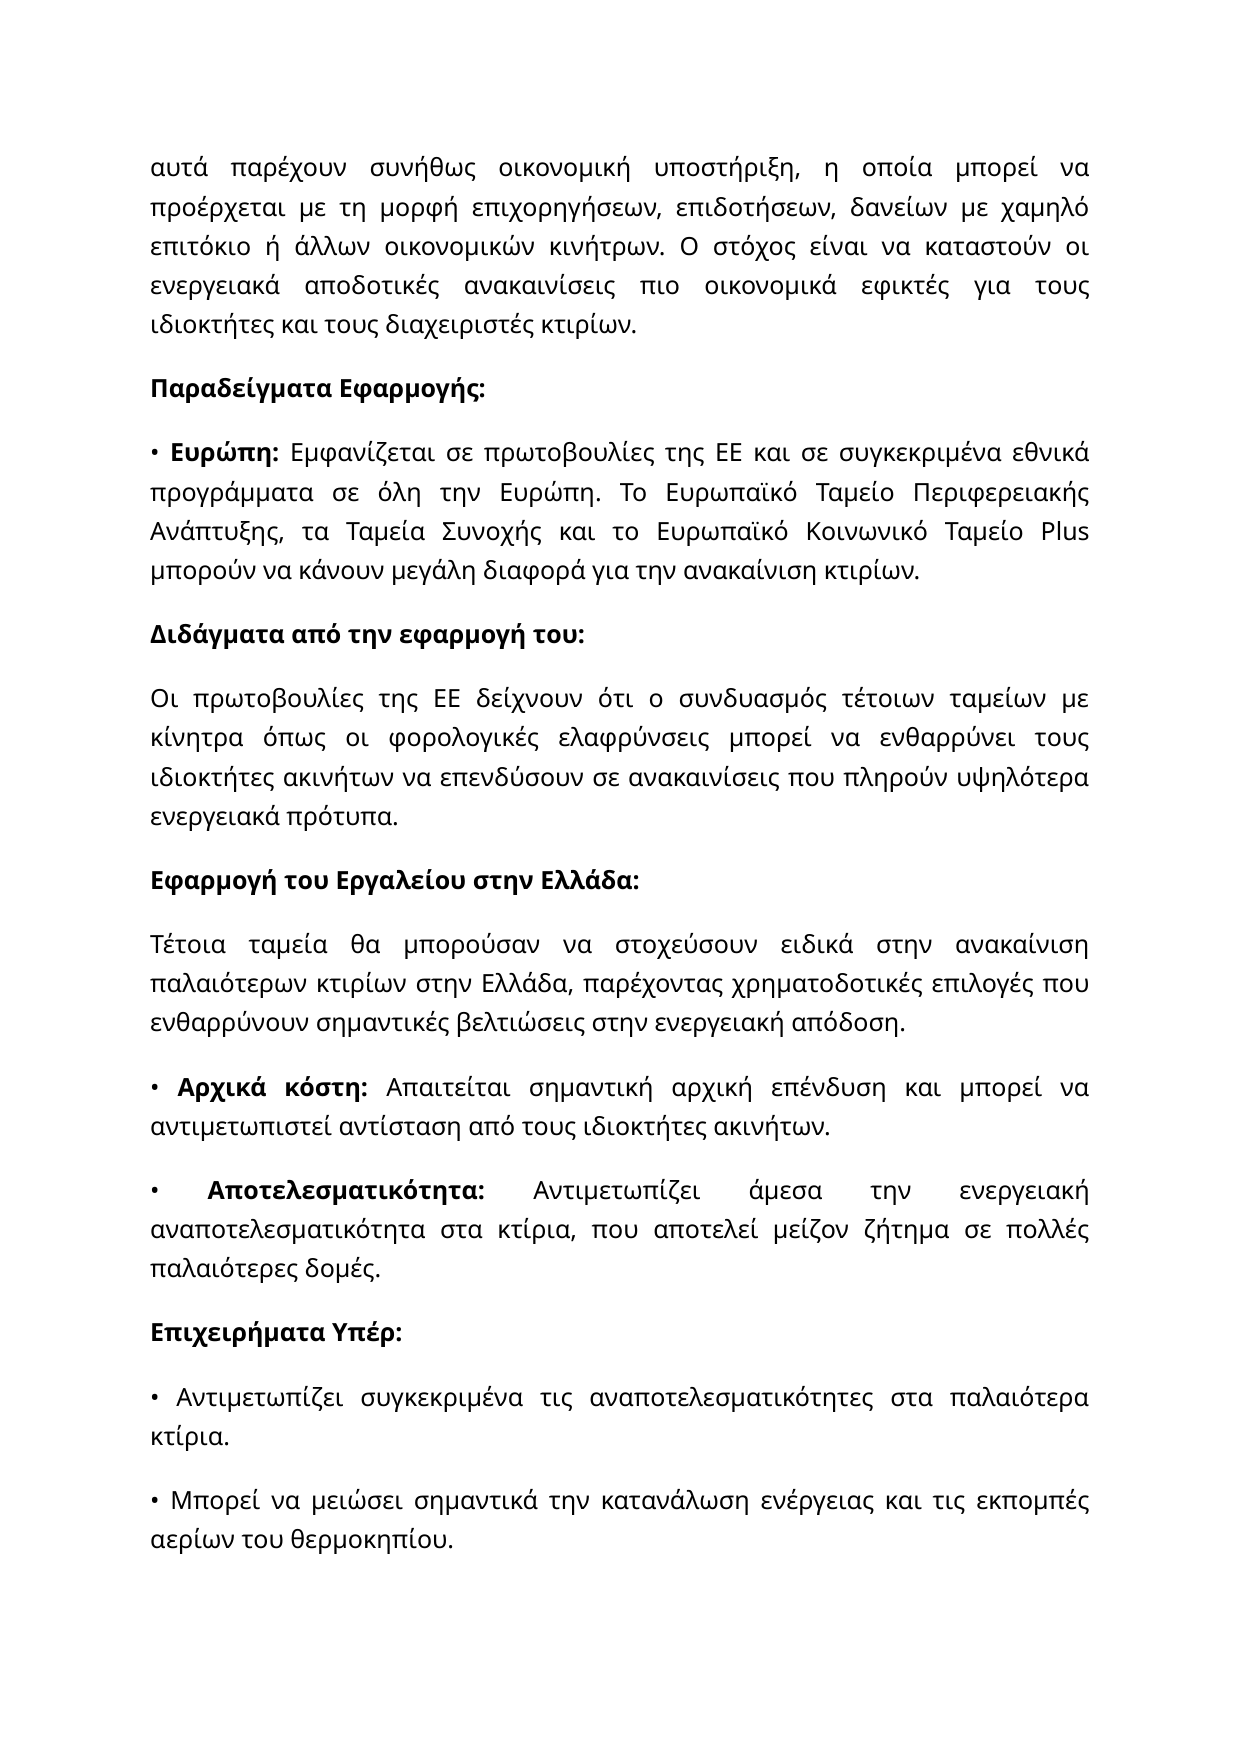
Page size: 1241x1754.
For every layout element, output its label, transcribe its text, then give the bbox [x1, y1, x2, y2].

text Διδάγματα από την εφαρμογή του: [150, 617, 1090, 651]
text Παραδείγματα Εφαρμογής: [150, 371, 1090, 405]
text Οι πρωτοβουλίες της ΕΕ δείχνουν ότι ο συνδυασμός τέτοιων ταμείων με κίνητρα όπως οι φορολογικές ελαφρύνσεις μπορεί να ενθαρρύνει τους ιδιοκτήτες ακινήτων να επενδύσουν σε ανακαινίσεις που πληρούν υψηλότερα ενεργειακά πρότυπα. [150, 681, 1090, 832]
text • Αρχικά κόστη: Απαιτείται σημαντική αρχική επένδυση και μπορεί να αντιμετωπιστεί αντίσταση από τους ιδιοκτήτες ακινήτων. [150, 1069, 1090, 1142]
text • Ευρώπη: Εμφανίζεται σε πρωτοβουλίες της ΕΕ και σε συγκεκριμένα εθνικά προγράμματα σε όλη την Ευρώπη. Το Ευρωπαϊκό Ταμείο Περιφερειακής Ανάπτυξης, τα Ταμεία Συνοχής και το Ευρωπαϊκό Κοινωνικό Ταμείο Plus μπορούν να κάνουν μεγάλη διαφορά για την ανακαίνιση κτιρίων. [150, 435, 1090, 587]
text Επιχειρήματα Υπέρ: [150, 1315, 1090, 1349]
text • Αντιμετωπίζει συγκεκριμένα τις αναποτελεσματικότητες στα παλαιότερα κτίρια. [150, 1379, 1090, 1452]
text Εφαρμογή του Εργαλείου στην Ελλάδα: [150, 862, 1090, 897]
text • Αποτελεσματικότητα: Αντιμετωπίζει άμεσα την ενεργειακή αναποτελεσματικότητα στα κτίρια, που αποτελεί μείζον ζήτημα σε πολλές παλαιότερες δομές. [150, 1172, 1090, 1285]
text Τέτοια ταμεία θα μπορούσαν να στοχεύσουν ειδικά στην ανακαίνιση παλαιότερων κτιρίων στην Ελλάδα, παρέχοντας χρηματοδοτικές επιλογές που ενθαρρύνουν σημαντικές βελτιώσεις στην ενεργειακή απόδοση. [150, 927, 1090, 1039]
text • Μπορεί να μειώσει σημαντικά την κατανάλωση ενέργειας και τις εκπομπές αερίων του θερμοκηπίου. [150, 1482, 1090, 1556]
text αυτά παρέχουν συνήθως οικονομική υποστήριξη, η οποία μπορεί να προέρχεται με τη μορφή επιχορηγήσεων, επιδοτήσεων, δανείων με χαμηλό επιτόκιο ή άλλων οικονομικών κινήτρων. Ο στόχος είναι να καταστούν οι ενεργειακά αποδοτικές ανακαινίσεις πιο οικονομικά εφικτές για τους ιδιοκτήτες και τους διαχειριστές κτιρίων. [150, 150, 1090, 341]
